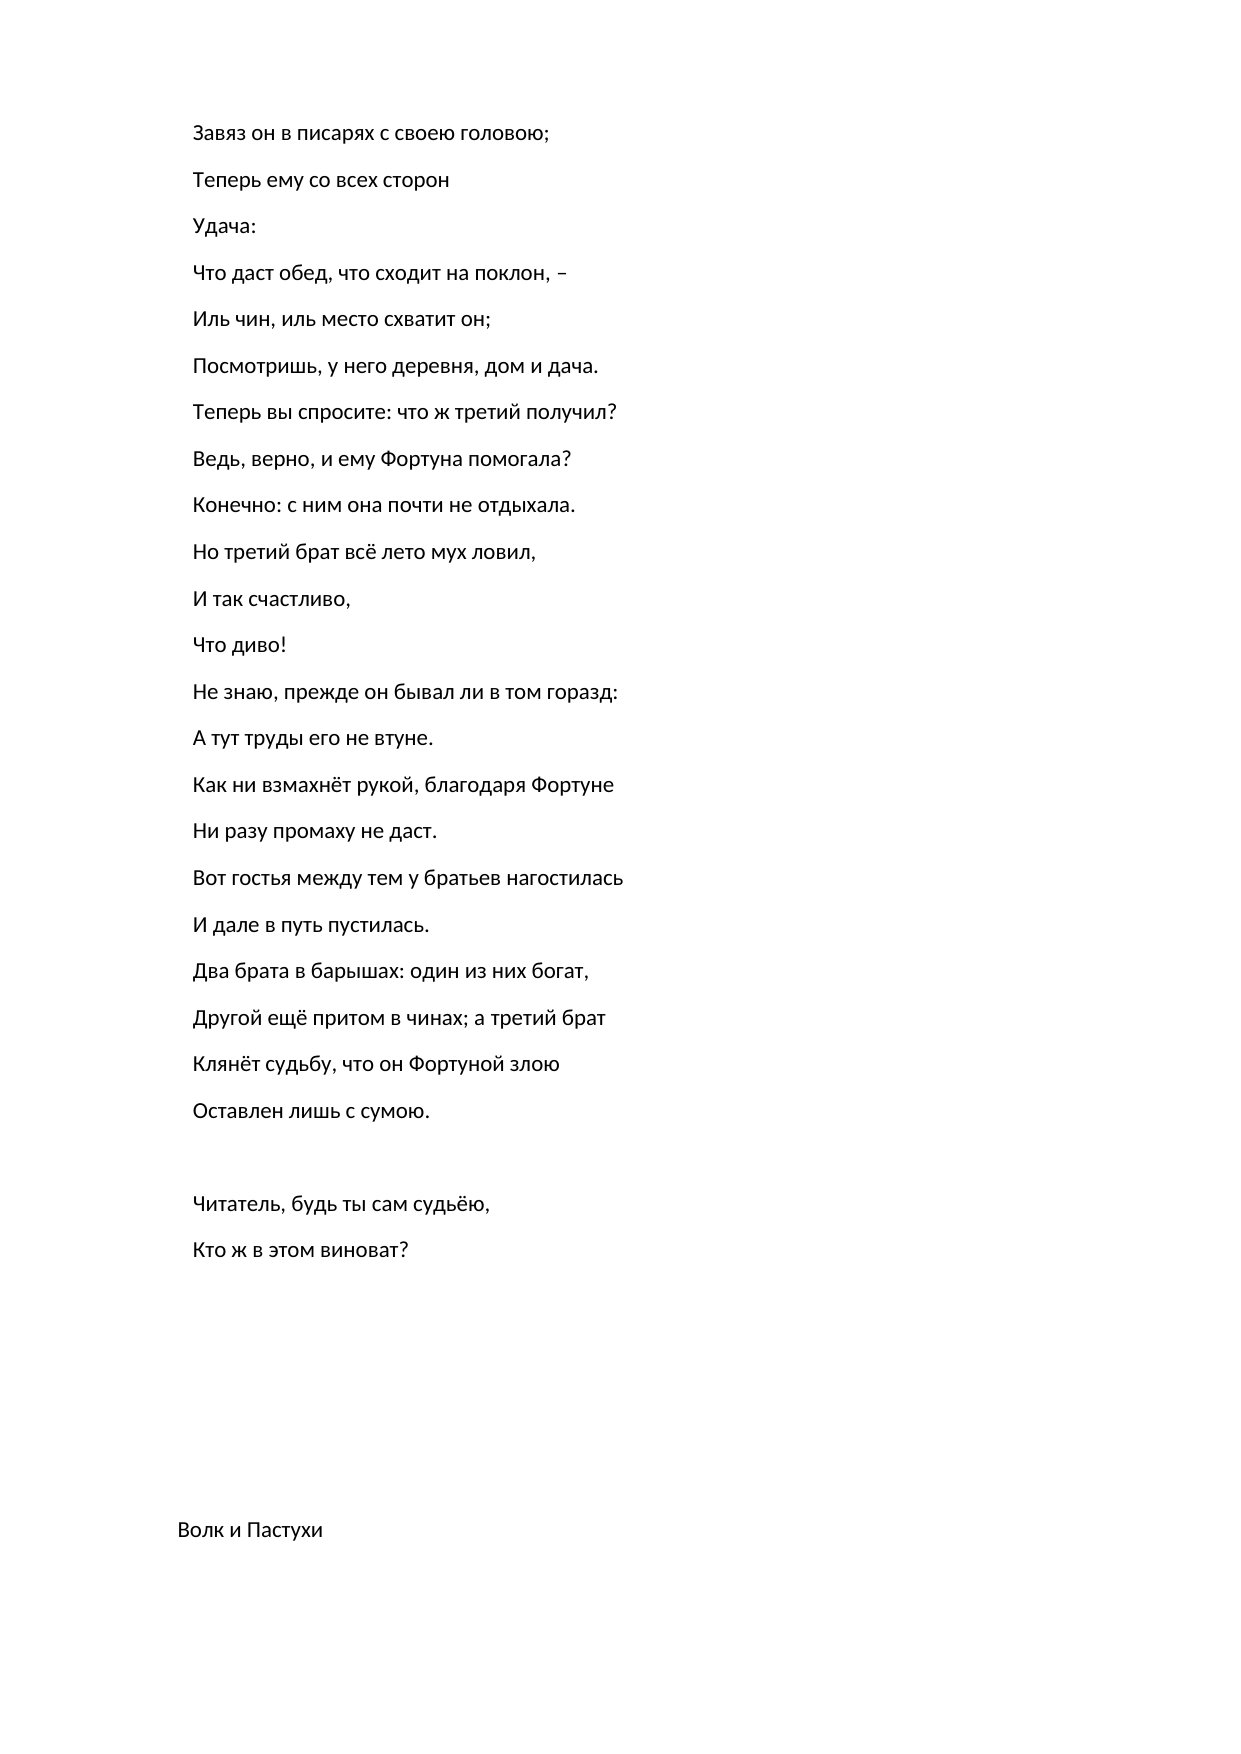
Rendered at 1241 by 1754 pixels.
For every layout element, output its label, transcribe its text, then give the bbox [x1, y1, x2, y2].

text Оставлен лишь с сумою. [177, 1096, 1152, 1124]
text Конечно: с ним она почти не отдыхала. [177, 491, 1152, 519]
text Что даст обед, что сходит на поклон, – [177, 258, 1152, 286]
text Иль чин, иль место схватит он; [177, 304, 1152, 332]
text И дале в путь пустилась. [177, 910, 1152, 938]
text Другой ещё притом в чинах; а третий брат [177, 1003, 1152, 1031]
text Но третий брат всё лето мух ловил, [177, 537, 1152, 565]
text Вот гостья между тем у братьев нагостилась [177, 863, 1152, 891]
text Ведь, верно, и ему Фортуна помогала? [177, 444, 1152, 472]
text Ни разу промаху не даст. [177, 817, 1152, 844]
text И так счастливо, [177, 584, 1152, 612]
text Удача: [177, 211, 1152, 239]
text Клянёт судьбу, что он Фортуной злою [177, 1049, 1152, 1077]
text Два брата в барышах: один из них богат, [177, 956, 1152, 984]
text Читатель, будь ты сам судьёю, [177, 1189, 1152, 1217]
text Волк и Пастухи [177, 1515, 1152, 1543]
text Что диво! [177, 630, 1152, 658]
text Как ни взмахнёт рукой, благодаря Фортуне [177, 770, 1152, 798]
text Завяз он в писарях с своею головою; [177, 118, 1152, 146]
text Не знаю, прежде он бывал ли в том горазд: [177, 677, 1152, 705]
text Теперь вы спросите: что ж третий получил? [177, 397, 1152, 426]
text Посмотришь, у него деревня, дом и дача. [177, 351, 1152, 379]
text А тут труды его не втуне. [177, 723, 1152, 751]
text Теперь ему со всех сторон [177, 165, 1152, 193]
text Кто ж в этом виноват? [177, 1236, 1152, 1264]
